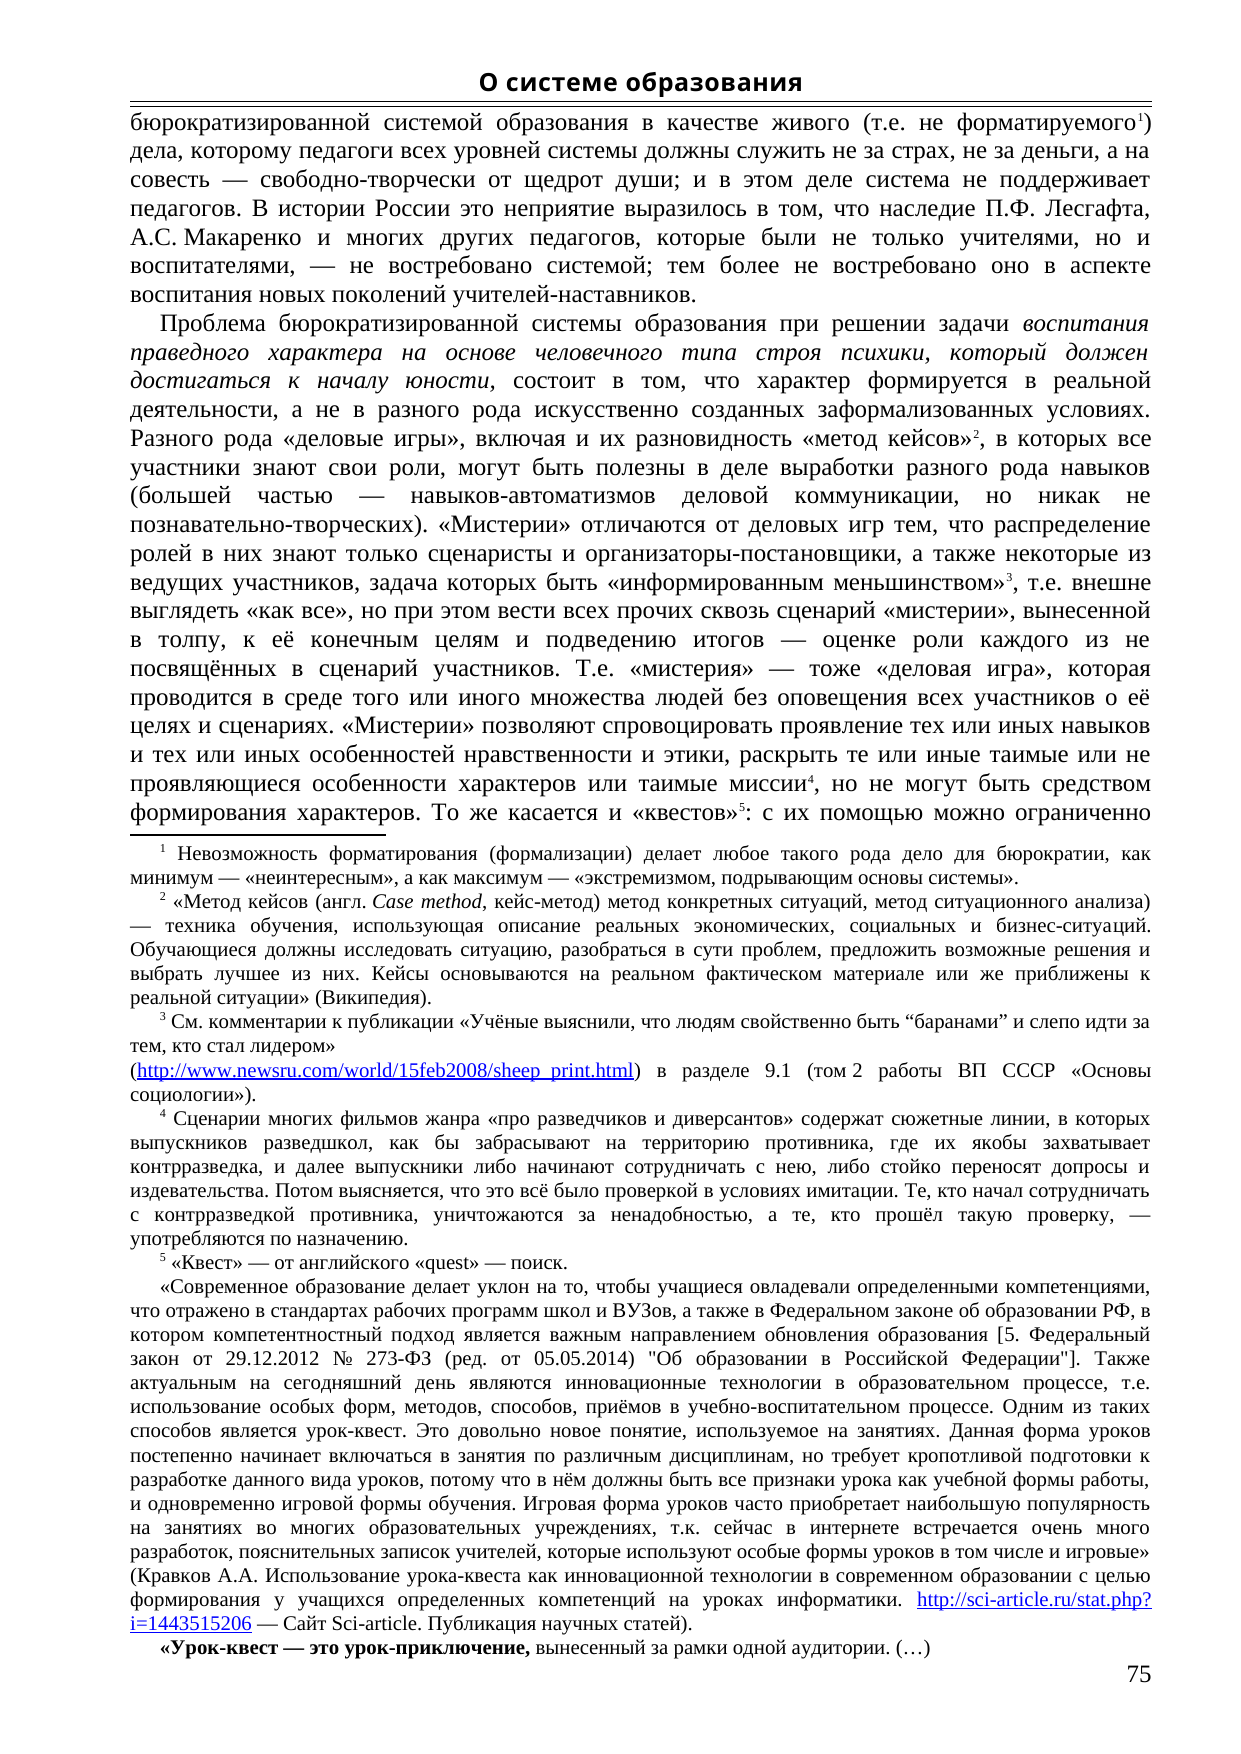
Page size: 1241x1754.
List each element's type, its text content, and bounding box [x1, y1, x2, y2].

text Невозможность форматирования (формализации) делает любое такого рода дело для бюрократии, как минимум — «неинтересным», а как максимум — «экстремизмом, подрывающим основы системы». [130, 841, 1152, 889]
text «Современное образование делает уклон на то, чтобы учащиеся овладевали определенными компетенциями, что отражено в стандартах рабочих программ школ и ВУЗов, а также в Федеральном законе об образовании РФ, в котором компетентностный подход является важным направлением обновления образования [5. Федеральный закон от 29.12.2012 № 273-ФЗ (ред. от 05.05.2014) "Об образовании в Российской Федерации"]. Также актуальным на сегодняшний день являются инновационные технологии в образовательном процессе, т.е. использование особых форм, методов, способов, приёмов в учебно-воспитательном процессе. Одним из таких способов является урок-квест. Это довольно новое понятие, используемое на занятиях. Данная форма уроков постепенно начинает включаться в занятия по различным дисциплинам, но требует кропотливой подготовки к разработке данного вида уроков, потому что в нём должны быть все признаки урока как учебной формы работы, и одновременно игровой формы обучения. Игровая форма уроков часто приобретает наибольшую популярность на занятиях во многих образовательных учреждениях, т.к. сейчас в интернете встречается очень много разработок, пояснительных записок учителей, которые используют особые формы уроков в том числе и игровые» (Кравков А.А. Использование урока-квеста как инновационной технологии в современном образовании с целью формирования у учащихся определенных компетенций на уроках информатики. http://sci-article.ru/stat.php?i=1443515206 — Сайт Sci-article. Публикация научных статей). [130, 1274, 1152, 1635]
text «Урок-квест — это урок-приключение, вынесенный за рамки одной аудитории. (…) [130, 1635, 1152, 1659]
text бюрократизированной системой образования в качестве живого (т.е. не форматируемого) дела, которому педагоги всех уровней системы должны служить не за страх, не за деньги, а на совесть — свободно-творчески от щедрот души; и в этом деле система не поддерживает педагогов. В истории России это неприятие выразилось в том, что наследие П.Ф. Лесгафта, А.С. Мака­рен­ко и многих других педагогов, которые были не только учителями, но и воспитателями, — не востребовано системой; тем более не востребовано оно в аспекте воспитания новых поколений учителей-наставников. [130, 107, 1152, 308]
text Проблема бюрократизированной системы образования при решении задачи воспитания праведного характера на основе человечного типа строя психики, который должен достигаться к началу юности, состоит в том, что характер формируется в реальной деятельности, а не в разного рода искусственно созданных заформализованных условиях. Разного рода «деловые игры», включая и их разновидность «метод кейсов», в которых все участники знают свои роли, могут быть полезны в деле выработки разного рода навыков (большей частью — навыков-автоматизмов деловой коммуникации, но никак не познавательно-творческих). «Мистерии» отличаются от деловых игр тем, что распределение ролей в них знают только сценаристы и организаторы-поста­нов­щи­ки, а также некоторые из ведущих участников, задача которых быть «информированным меньшинством», т.е. внешне выглядеть «как все», но при этом вести всех прочих сквозь сценарий «мистерии», вынесенной в толпу, к её конечным целям и подведению итогов — оценке роли каждого из не посвящённых в сценарий участников. Т.е. «мистерия» — тоже «деловая игра», которая проводится в среде того или иного множества людей без оповещения всех участников о её целях и сценариях. «Мистерии» позволяют спровоцировать проявление тех или иных навыков и тех или иных особенностей нравственности и этики, раскрыть те или иные таимые или не проявляющиеся особенности характеров или таимые миссии, но не могут быть средством формирования характеров. То же касается и «квестов»: с их помощью можно ограниченно [130, 308, 1152, 825]
text См. комментарии к публикации «Учёные выяснили, что людям свойственно быть “баранами” и слепо идти за тем, кто стал лидером» [130, 1009, 1152, 1057]
text (http://www.newsru.com/world/15feb2008/sheep_print.html) в разделе 9.1 (том 2 работы ВП СССР «Основы социологии»). [130, 1057, 1152, 1106]
text «Квест» — от английского «quest» — поиск. [130, 1250, 1152, 1274]
text Сценарии многих фильмов жанра «про разведчиков и диверсантов» содержат сюжетные линии, в которых выпускников разведшкол, как бы забрасывают на территорию противника, где их якобы захватывает контрразведка, и далее выпускники либо начинают сотрудничать с нею, либо стойко переносят допросы и издевательства. Потом выясняется, что это всё было проверкой в условиях имитации. Те, кто начал сотрудничать с контрразведкой противника, уничтожаются за ненадобностью, а те, кто прошёл такую проверку, — употребляются по назначению. [130, 1106, 1152, 1250]
text «Метод кейсов (англ. Case method, кейс-метод) метод конкретных ситуаций, метод ситуационного анализа) — техника обучения, использующая описание реальных экономических, социальных и бизнес-ситуа­ций. Обучающиеся должны исследовать ситуацию, разобраться в сути проблем, предложить возможные решения и выбрать лучшее из них. Кейсы основываются на реальном фактическом материале или же приближены к реальной ситуации» (Википедия). [130, 889, 1152, 1009]
